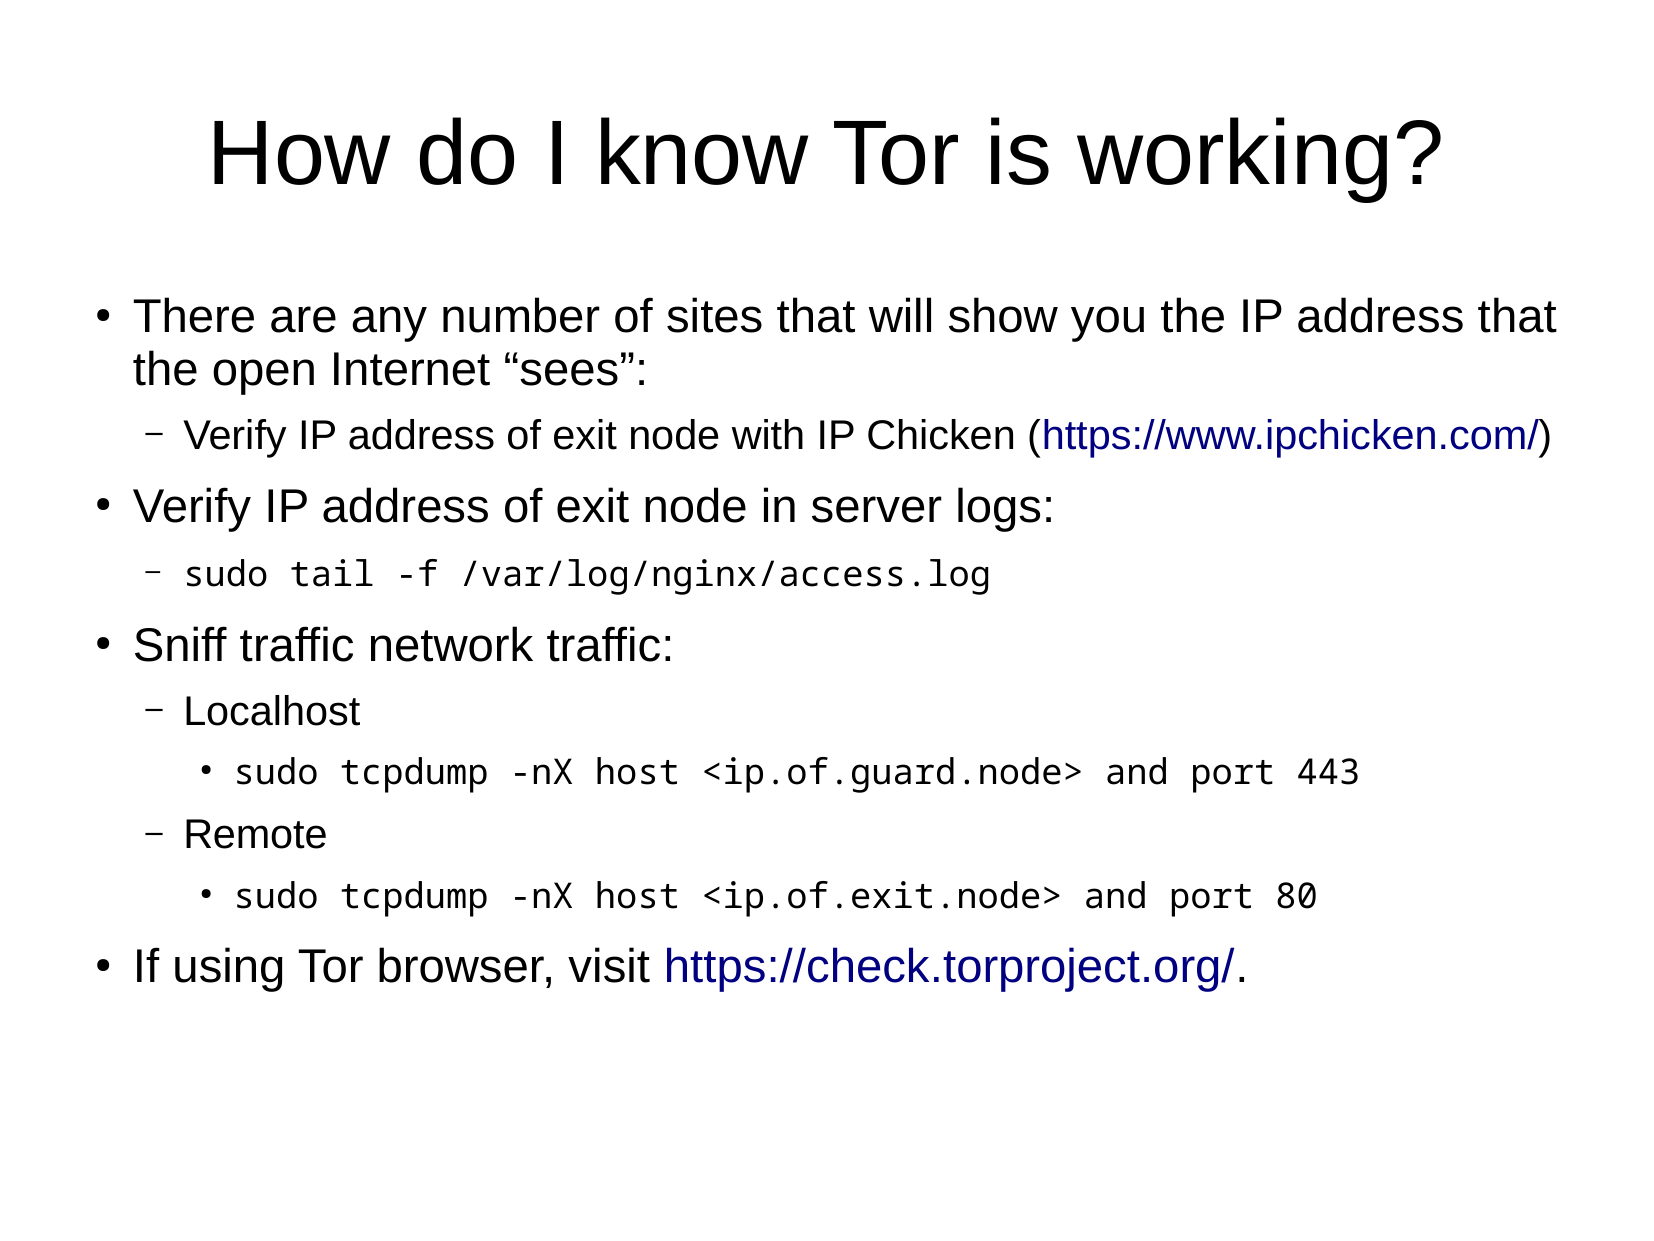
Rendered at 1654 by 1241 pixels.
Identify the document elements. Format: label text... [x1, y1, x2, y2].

list There are any number of sites that will show you the IP address that the open Internet “sees”: Verify IP address of exit node with IP Chicken (https://www.ipchicken.com/) Verify IP address of exit node in server logs: sudo tail -f /var/log/nginx/access.log Sniff traffic network traffic: Localhost sudo tcpdump -nX host <ip.of.guard.node> and port 443 Remote sudo tcpdump -nX host <ip.of.exit.node> and port 80 If using Tor browser, visit https://check.torproject.org/. [82, 290, 1571, 1010]
title How do I know Tor is working? [82, 49, 1571, 257]
